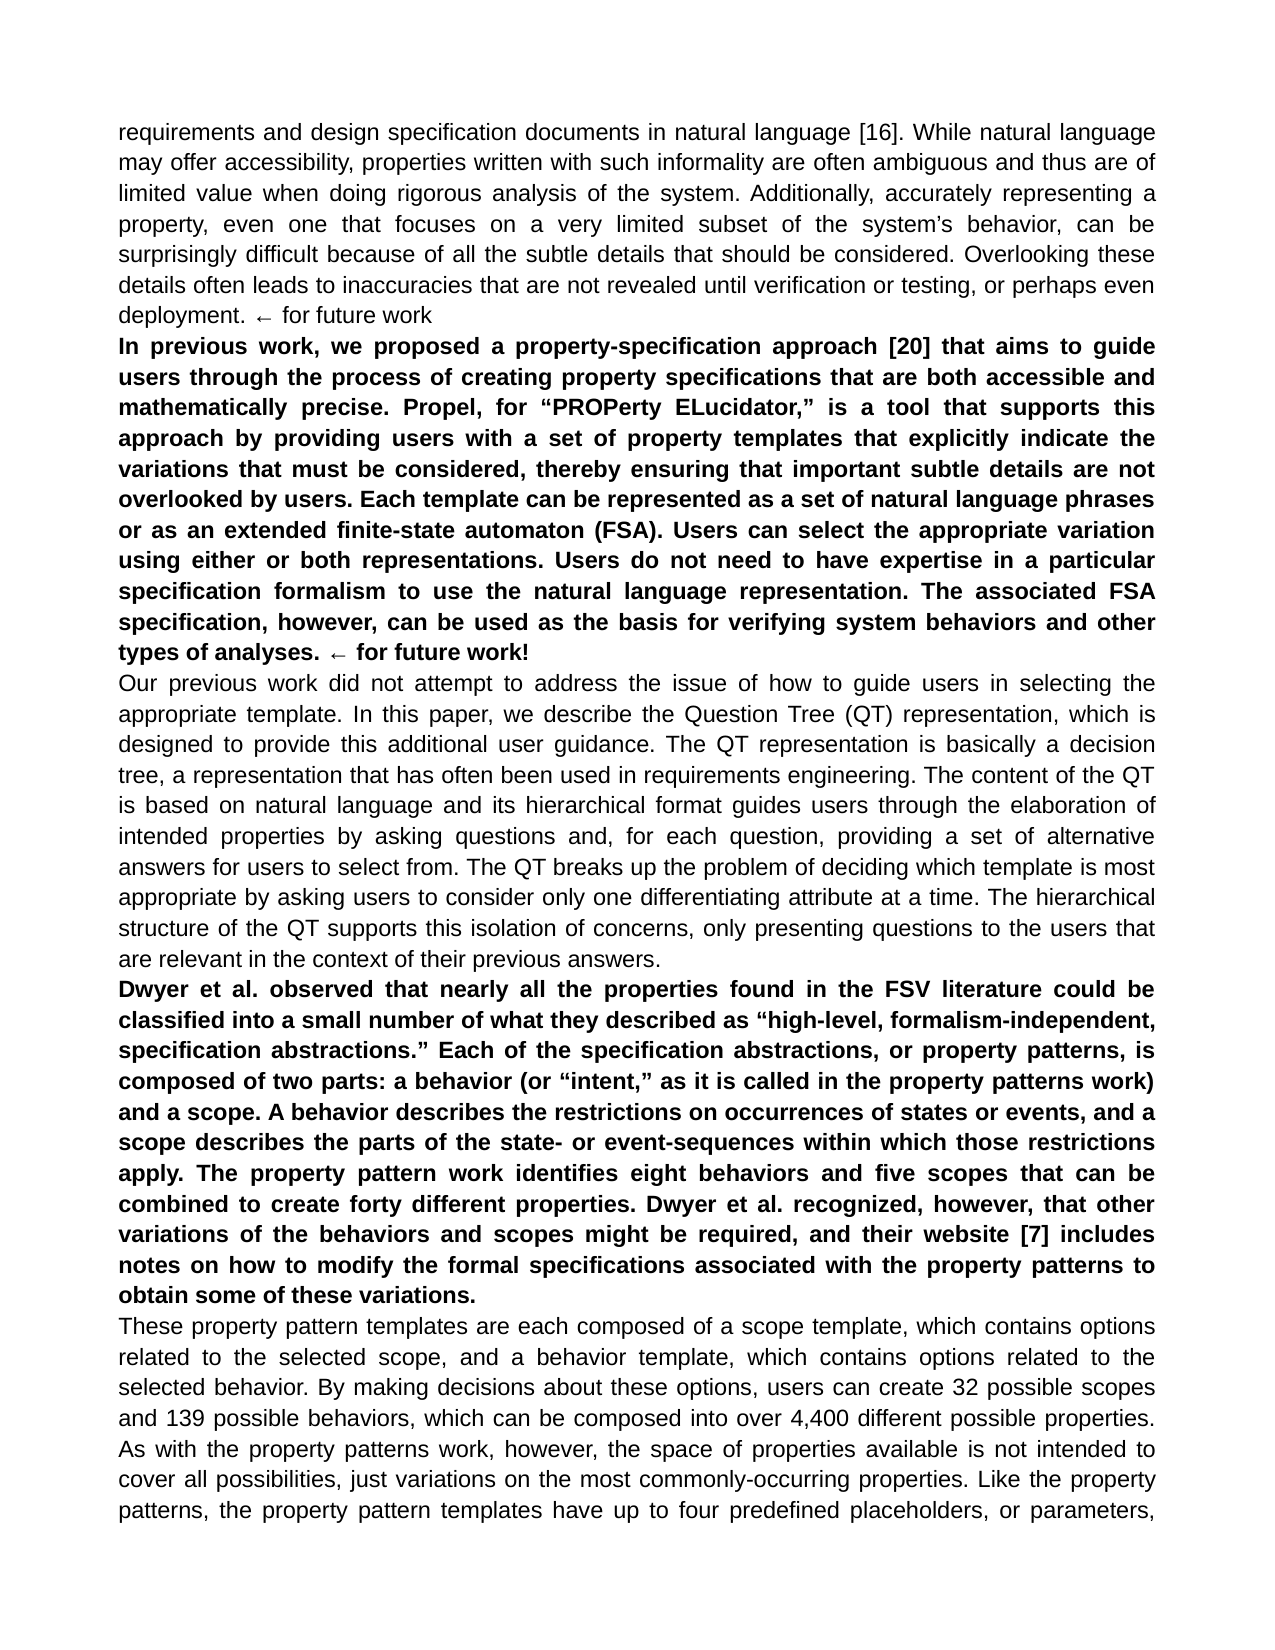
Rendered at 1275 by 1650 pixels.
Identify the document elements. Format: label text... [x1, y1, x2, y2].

text requirements and design specification documents in natural language [16]. While natural language may offer accessibility, properties written with such informality are often ambiguous and thus are of limited value when doing rigorous analysis of the system. Additionally, accurately representing a property, even one that focuses on a very limited subset of the system’s behavior, can be surprisingly difficult because of all the subtle details that should be considered. Overlooking these details often leads to inaccuracies that are not revealed until verification or testing, or perhaps even deployment. ← for future work [118, 118, 1157, 329]
text Dwyer et al. observed that nearly all the properties found in the FSV literature could be classified into a small number of what they described as “high-level, formalism-independent, specification abstractions.” Each of the specification abstractions, or property patterns, is composed of two parts: a behavior (or “intent,” as it is called in the property patterns work) and a scope. A behavior describes the restrictions on occurrences of states or events, and a scope describes the parts of the state- or event-sequences within which those restrictions apply. The property pattern work identifies eight behaviors and five scopes that can be combined to create forty different properties. Dwyer et al. recognized, however, that other variations of the behaviors and scopes might be required, and their website [7] includes notes on how to modify the formal specifications associated with the property patterns to obtain some of these variations. [118, 976, 1157, 1309]
text In previous work, we proposed a property-specification approach [20] that aims to guide users through the process of creating property specifications that are both accessible and mathematically precise. Propel, for “PROPerty ELucidator,” is a tool that supports this approach by providing users with a set of property templates that explicitly indicate the variations that must be considered, thereby ensuring that important subtle details are not overlooked by users. Each template can be represented as a set of natural language phrases or as an extended finite-state automaton (FSA). Users can select the appropriate variation using either or both representations. Users do not need to have expertise in a particular specification formalism to use the natural language representation. The associated FSA specification, however, can be used as the basis for verifying system behaviors and other types of analyses. ← for future work! [118, 332, 1157, 666]
text These property pattern templates are each composed of a scope template, which contains options related to the selected scope, and a behavior template, which contains options related to the selected behavior. By making decisions about these options, users can create 32 possible scopes and 139 possible behaviors, which can be composed into over 4,400 different possible properties. As with the property patterns work, however, the space of properties available is not intended to cover all possibilities, just variations on the most commonly-occurring properties. Like the property patterns, the property pattern templates have up to four predefined placeholders, or parameters, [118, 1312, 1157, 1523]
text Our previous work did not attempt to address the issue of how to guide users in selecting the appropriate template. In this paper, we describe the Question Tree (QT) representation, which is designed to provide this additional user guidance. The QT representation is basically a decision tree, a representation that has often been used in requirements engineering. The content of the QT is based on natural language and its hierarchical format guides users through the elaboration of intended properties by asking questions and, for each question, providing a set of alternative answers for users to select from. The QT breaks up the problem of deciding which template is most appropriate by asking users to consider only one differentiating attribute at a time. The hierarchical structure of the QT supports this isolation of concerns, only presenting questions to the users that are relevant in the context of their previous answers. [118, 669, 1157, 972]
